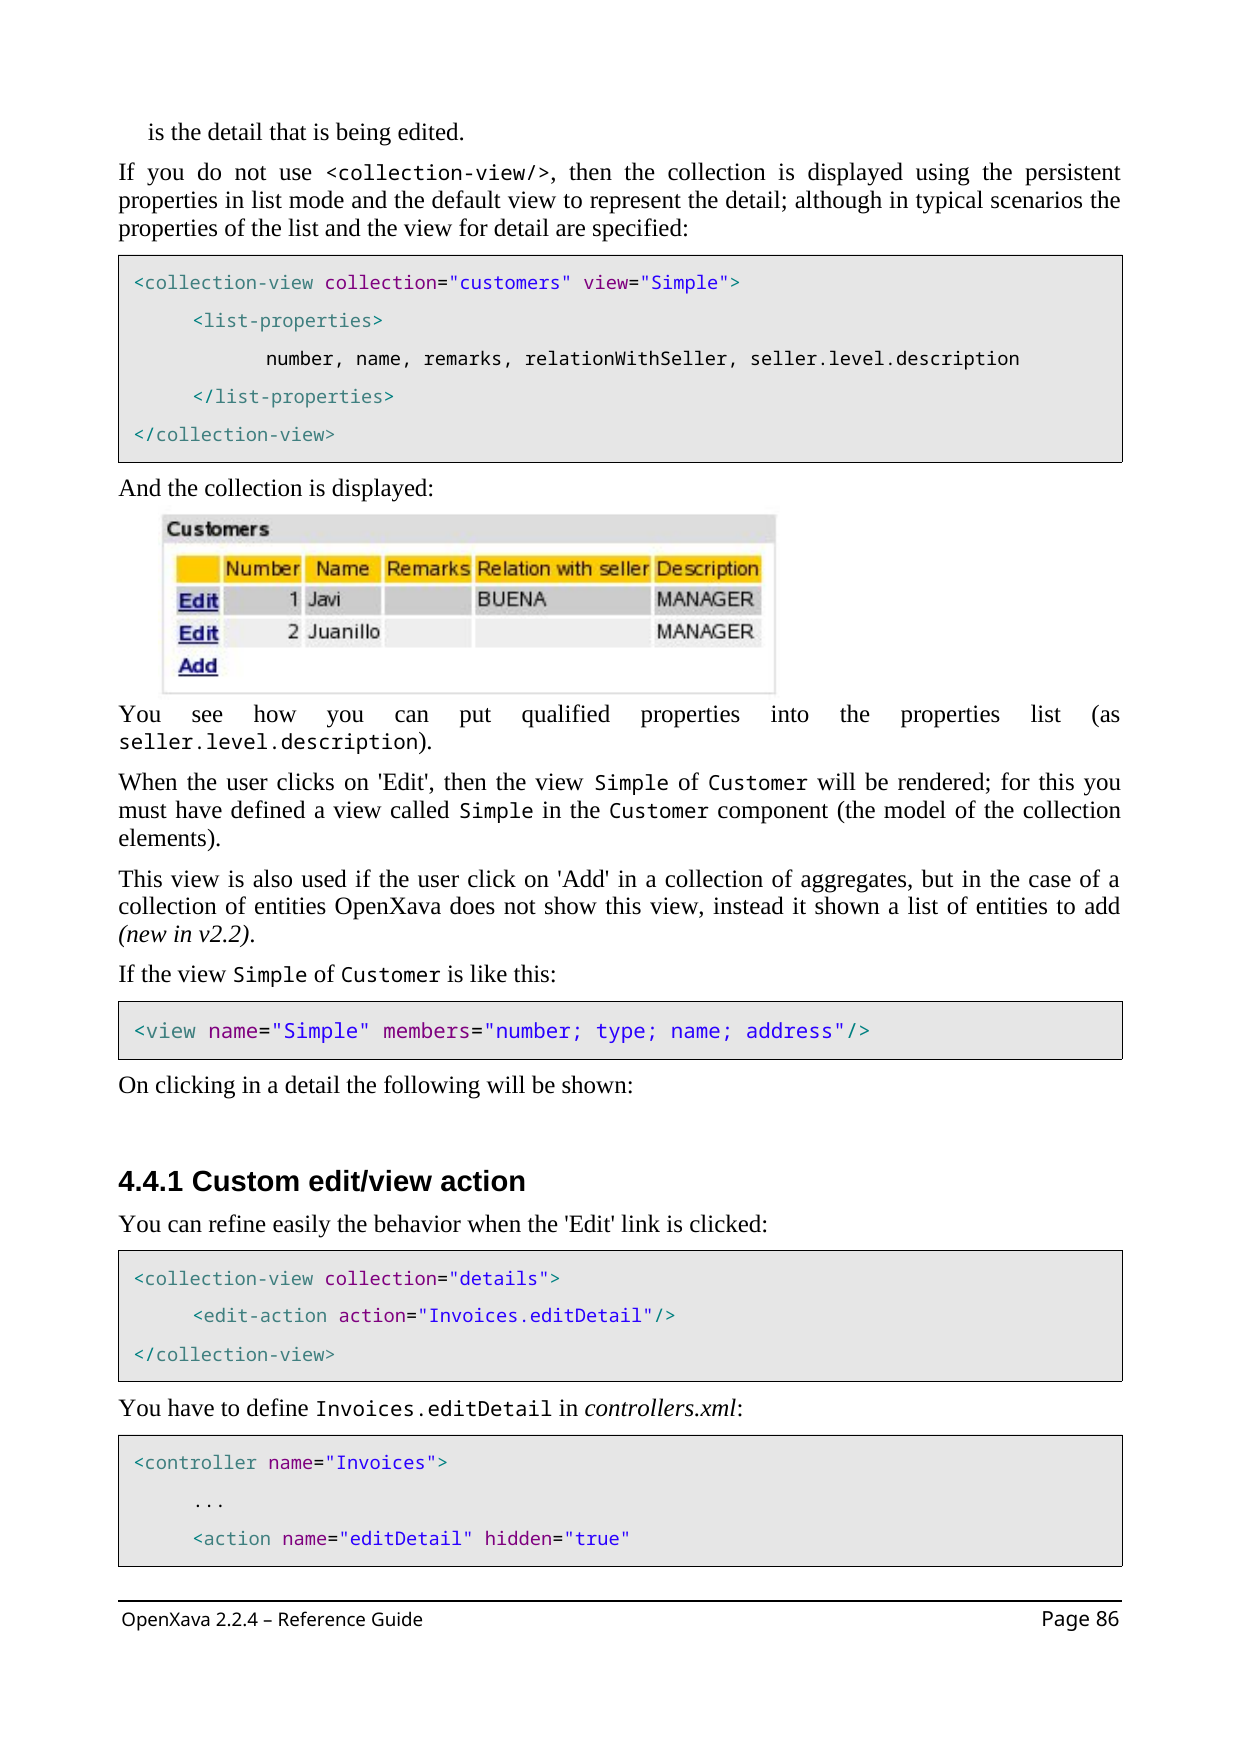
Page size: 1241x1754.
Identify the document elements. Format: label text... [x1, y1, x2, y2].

list is the detail that is being edited. [118, 118, 1122, 146]
text You have to define Invoices.editDetail in controllers.xml: [118, 1394, 1122, 1422]
text <list-properties> [119, 292, 1122, 331]
text When the user clicks on 'Edit', then the view Simple of Customer will be rendered; for this you must have defined a view called Simple in the Customer component (the model of the collection elements). [118, 768, 1122, 852]
text <collection-view collection="customers" view="Simple"> [119, 256, 1122, 292]
text number, name, remarks, relationWithSeller, seller.level.description [119, 331, 1122, 368]
text ... [119, 1473, 1122, 1511]
text And the collection is displayed: [118, 474, 1122, 502]
text If the view Simple of Customer is like this: [118, 960, 1122, 989]
text </collection-view> [119, 407, 1122, 462]
text This view is also used if the user click on 'Add' in a collection of aggregates, but in the case of a collection of entities OpenXava does not show this view, instead it shown a list of entities to add (new in v2.2). [118, 865, 1122, 948]
text <view name="Simple" members="number; type; name; address"/> [119, 1002, 1122, 1059]
text If you do not use <collection-view/>, then the collection is displayed using the persistent properties in list mode and the default view to represent the detail; although in typical scenarios the properties of the list and the view for detail are specified: [118, 158, 1122, 242]
text You see how you can put qualified properties into the properties list (as seller.level.description). [118, 700, 1122, 756]
text On clicking in a detail the following will be shown: [118, 1072, 1122, 1099]
text You can refine easily the behavior when the 'Edit' link is clicked: [118, 1210, 1122, 1237]
text </list-properties> [119, 368, 1122, 407]
text <collection-view collection="details"> [119, 1251, 1122, 1288]
text <controller name="Invoices"> [119, 1436, 1122, 1473]
subtitle Custom edit/view action [118, 1164, 1122, 1197]
text <action name="editDetail" hidden="true" [119, 1511, 1122, 1566]
text </collection-view> [119, 1326, 1122, 1381]
picture [157, 505, 789, 700]
text <edit-action action="Invoices.editDetail"/> [119, 1288, 1122, 1326]
